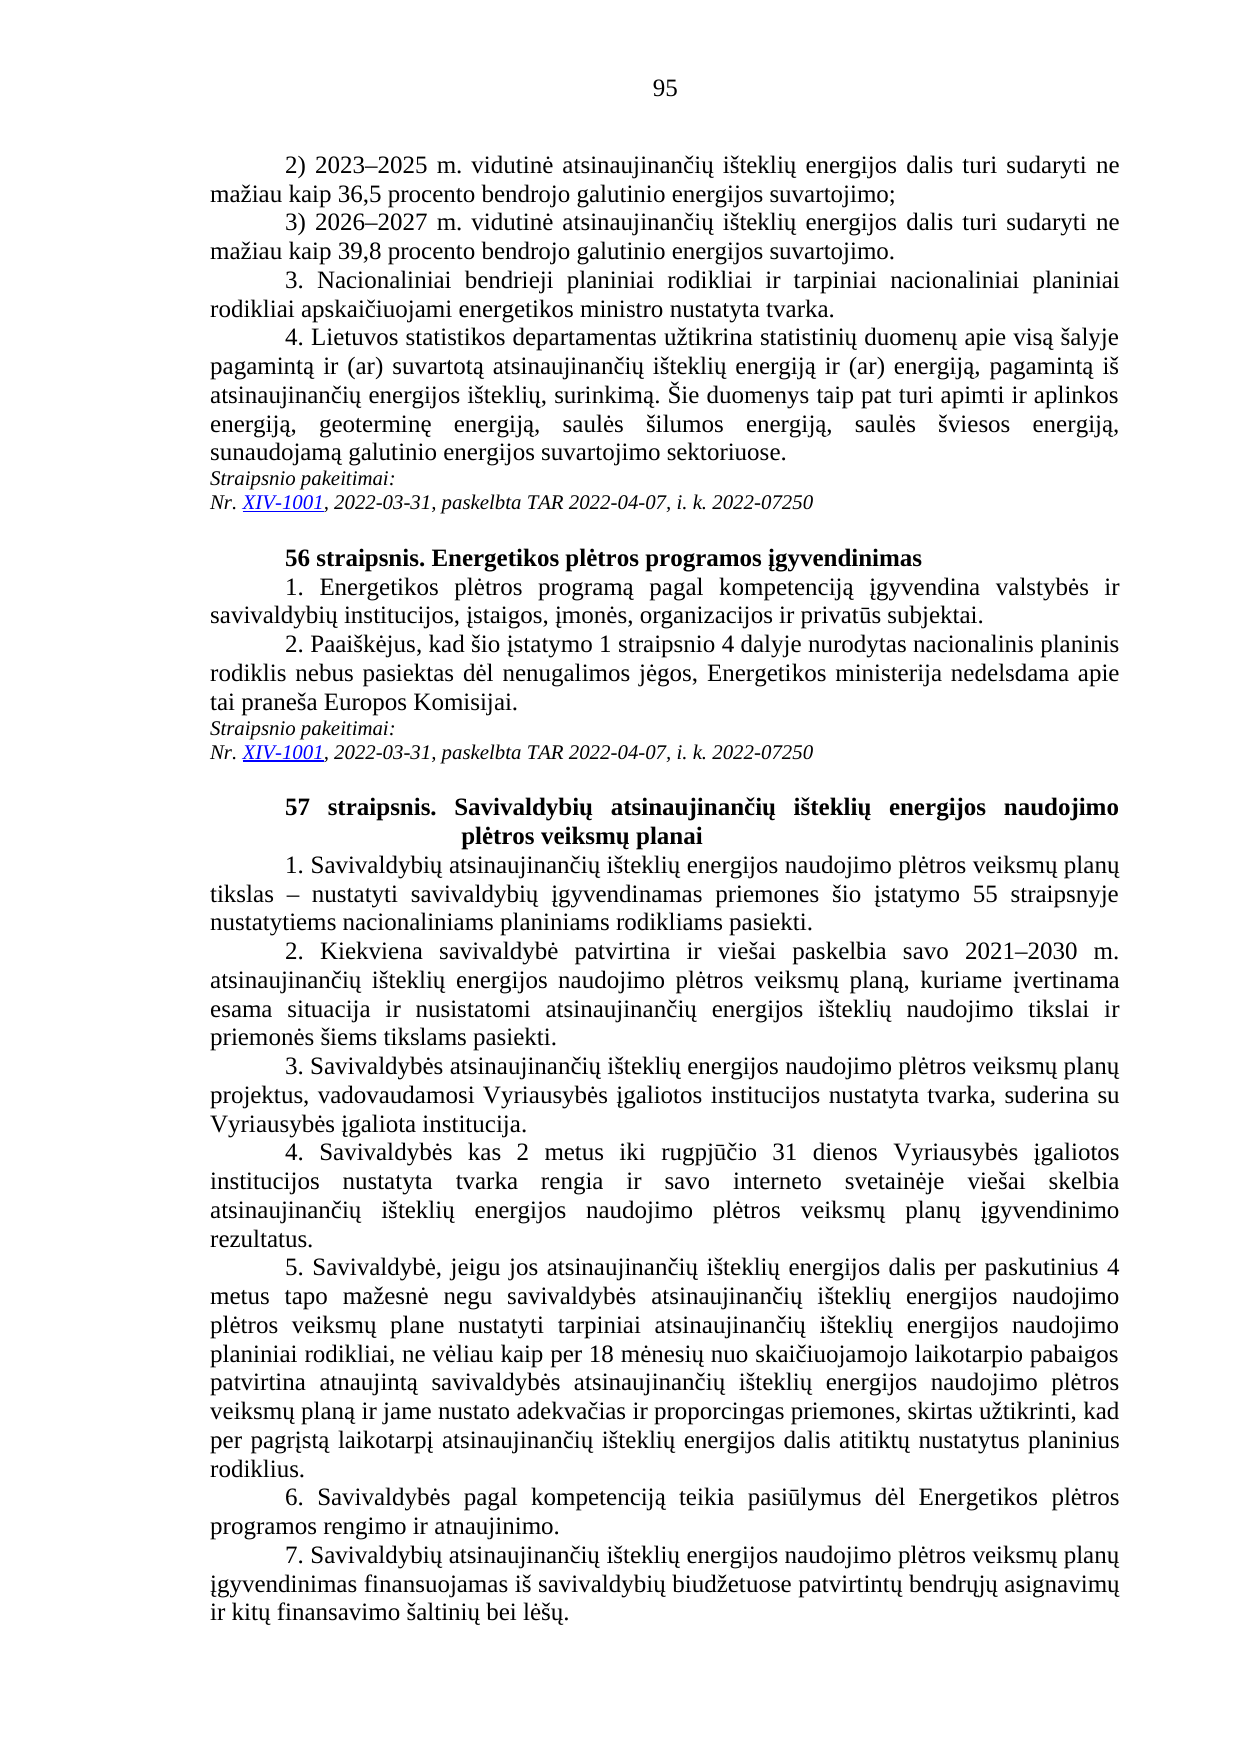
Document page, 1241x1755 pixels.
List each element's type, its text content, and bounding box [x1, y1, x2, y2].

text 2) 2023–2025 m. vidutinė atsinaujinančių išteklių energijos dalis turi sudaryti ne mažiau kaip 36,5 procento bendrojo galutinio energijos suvartojimo; [210, 150, 1120, 207]
text Straipsnio pakeitimai: [210, 716, 1120, 740]
text 3) 2026–2027 m. vidutinė atsinaujinančių išteklių energijos dalis turi sudaryti ne mažiau kaip 39,8 procento bendrojo galutinio energijos suvartojimo. [210, 207, 1120, 265]
text 3. Nacionaliniai bendrieji planiniai rodikliai ir tarpiniai nacionaliniai planiniai rodikliai apskaičiuojami energetikos ministro nustatyta tvarka. [210, 265, 1120, 322]
text Nr. XIV-1001, 2022-03-31, paskelbta TAR 2022-04-07, i. k. 2022-07250 [210, 740, 1120, 764]
text 56 straipsnis. Energetikos plėtros programos įgyvendinimas [210, 543, 1120, 572]
text 2. Kiekviena savivaldybė patvirtina ir viešai paskelbia savo 2021–2030 m. atsinaujinančių išteklių energijos naudojimo plėtros veiksmų planą, kuriame įvertinama esama situacija ir nusistatomi atsinaujinančių energijos išteklių naudojimo tikslai ir priemonės šiems tikslams pasiekti. [210, 936, 1120, 1051]
text 57 straipsnis. Savivaldybių atsinaujinančių išteklių energijos naudojimo plėtros veiksmų planai [285, 792, 1120, 850]
text 1. Energetikos plėtros programą pagal kompetenciją įgyvendina valstybės ir savivaldybių institucijos, įstaigos, įmonės, organizacijos ir privatūs subjektai. [210, 572, 1120, 629]
text 1. Savivaldybių atsinaujinančių išteklių energijos naudojimo plėtros veiksmų planų tikslas – nustatyti savivaldybių įgyvendinamas priemones šio įstatymo 55 straipsnyje nustatytiems nacionaliniams planiniams rodikliams pasiekti. [210, 850, 1120, 936]
text 6. Savivaldybės pagal kompetenciją teikia pasiūlymus dėl Energetikos plėtros programos rengimo ir atnaujinimo. [210, 1482, 1120, 1540]
text Straipsnio pakeitimai: [210, 466, 1120, 490]
text 2. Paaiškėjus, kad šio įstatymo 1 straipsnio 4 dalyje nurodytas nacionalinis planinis rodiklis nebus pasiektas dėl nenugalimos jėgos, Energetikos ministerija nedelsdama apie tai praneša Europos Komisijai. [210, 629, 1120, 716]
text 4. Lietuvos statistikos departamentas užtikrina statistinių duomenų apie visą šalyje pagamintą ir (ar) suvartotą atsinaujinančių išteklių energiją ir (ar) energiją, pagamintą iš atsinaujinančių energijos išteklių, surinkimą. Šie duomenys taip pat turi apimti ir aplinkos energiją, geoterminę energiją, saulės šilumos energiją, saulės šviesos energiją, sunaudojamą galutinio energijos suvartojimo sektoriuose. [210, 322, 1120, 466]
text Nr. XIV-1001, 2022-03-31, paskelbta TAR 2022-04-07, i. k. 2022-07250 [210, 490, 1120, 514]
text 5. Savivaldybė, jeigu jos atsinaujinančių išteklių energijos dalis per paskutinius 4 metus tapo mažesnė negu savivaldybės atsinaujinančių išteklių energijos naudojimo plėtros veiksmų plane nustatyti tarpiniai atsinaujinančių išteklių energijos naudojimo planiniai rodikliai, ne vėliau kaip per 18 mėnesių nuo skaičiuojamojo laikotarpio pabaigos patvirtina atnaujintą savivaldybės atsinaujinančių išteklių energijos naudojimo plėtros veiksmų planą ir jame nustato adekvačias ir proporcingas priemones, skirtas užtikrinti, kad per pagrįstą laikotarpį atsinaujinančių išteklių energijos dalis atitiktų nustatytus planinius rodiklius. [210, 1252, 1120, 1482]
text 4. Savivaldybės kas 2 metus iki rugpjūčio 31 dienos Vyriausybės įgaliotos institucijos nustatyta tvarka rengia ir savo interneto svetainėje viešai skelbia atsinaujinančių išteklių energijos naudojimo plėtros veiksmų planų įgyvendinimo rezultatus. [210, 1137, 1120, 1252]
text 7. Savivaldybių atsinaujinančių išteklių energijos naudojimo plėtros veiksmų planų įgyvendinimas finansuojamas iš savivaldybių biudžetuose patvirtintų bendrųjų asignavimų ir kitų finansavimo šaltinių bei lėšų. [210, 1540, 1120, 1626]
text 3. Savivaldybės atsinaujinančių išteklių energijos naudojimo plėtros veiksmų planų projektus, vadovaudamosi Vyriausybės įgaliotos institucijos nustatyta tvarka, suderina su Vyriausybės įgaliota institucija. [210, 1051, 1120, 1137]
